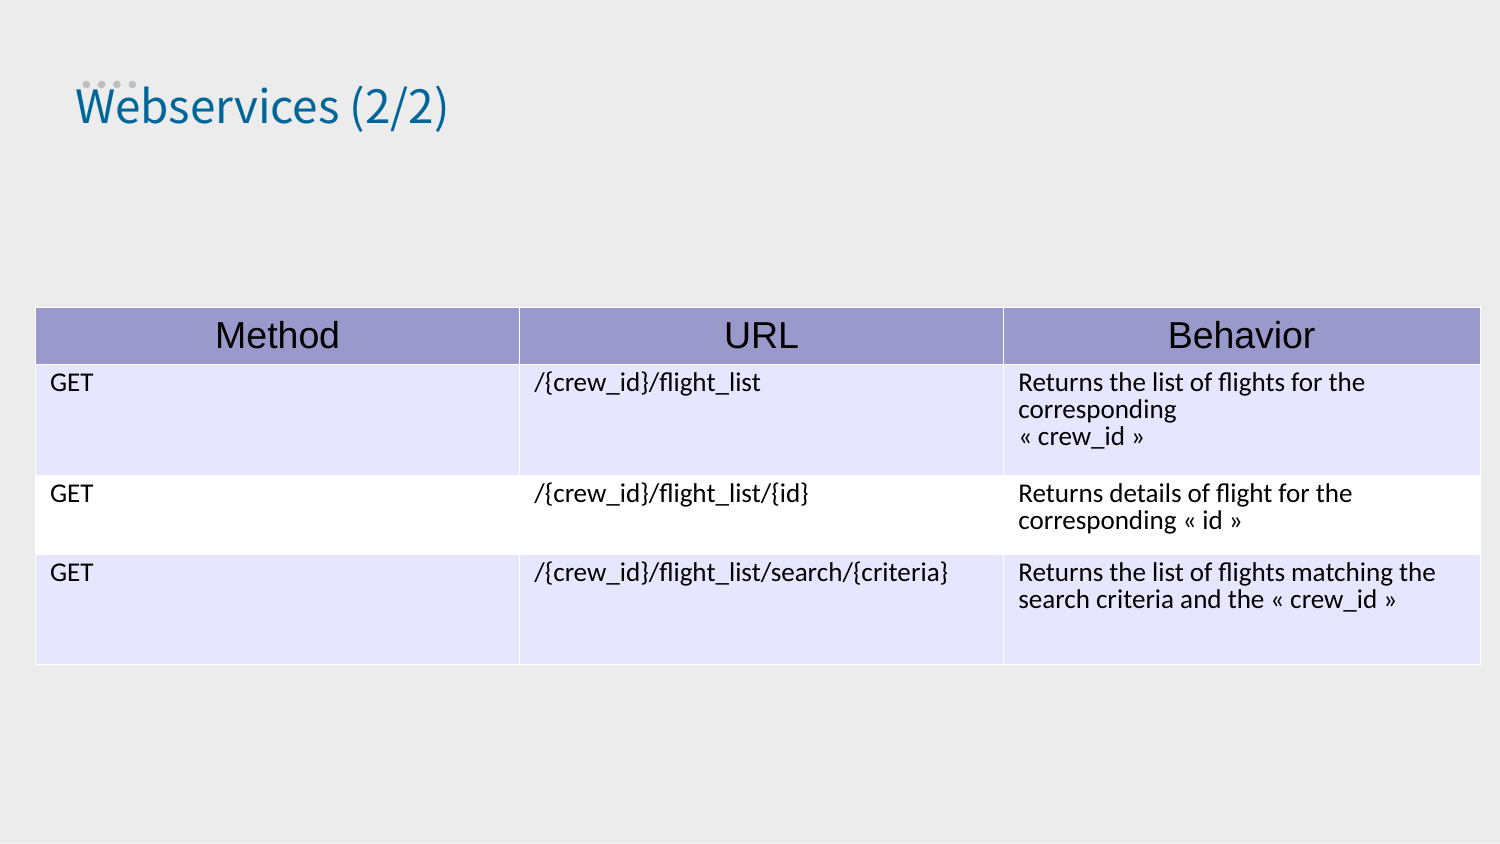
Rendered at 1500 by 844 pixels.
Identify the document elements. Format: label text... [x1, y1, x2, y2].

table_header URL [520, 308, 1003, 364]
table_cell GET [36, 555, 519, 664]
table_cell Returns the list of flights matching the search criteria and the « crew_id » [1004, 555, 1480, 664]
table_header Method [36, 308, 519, 364]
table_header Behavior [1004, 308, 1480, 364]
table_cell GET [36, 476, 519, 554]
table_cell /{crew_id}/flight_list/{id} [520, 476, 1003, 554]
table_cell Returns the list of flights for the corresponding « crew_id » [1004, 365, 1480, 475]
table_cell /{crew_id}/flight_list/search/{criteria} [520, 555, 1003, 664]
table_cell Returns details of flight for the corresponding « id » [1004, 476, 1480, 554]
title Webservices (2/2) [75, 33, 1425, 175]
table_cell GET [36, 365, 519, 475]
table_cell /{crew_id}/flight_list [520, 365, 1003, 475]
